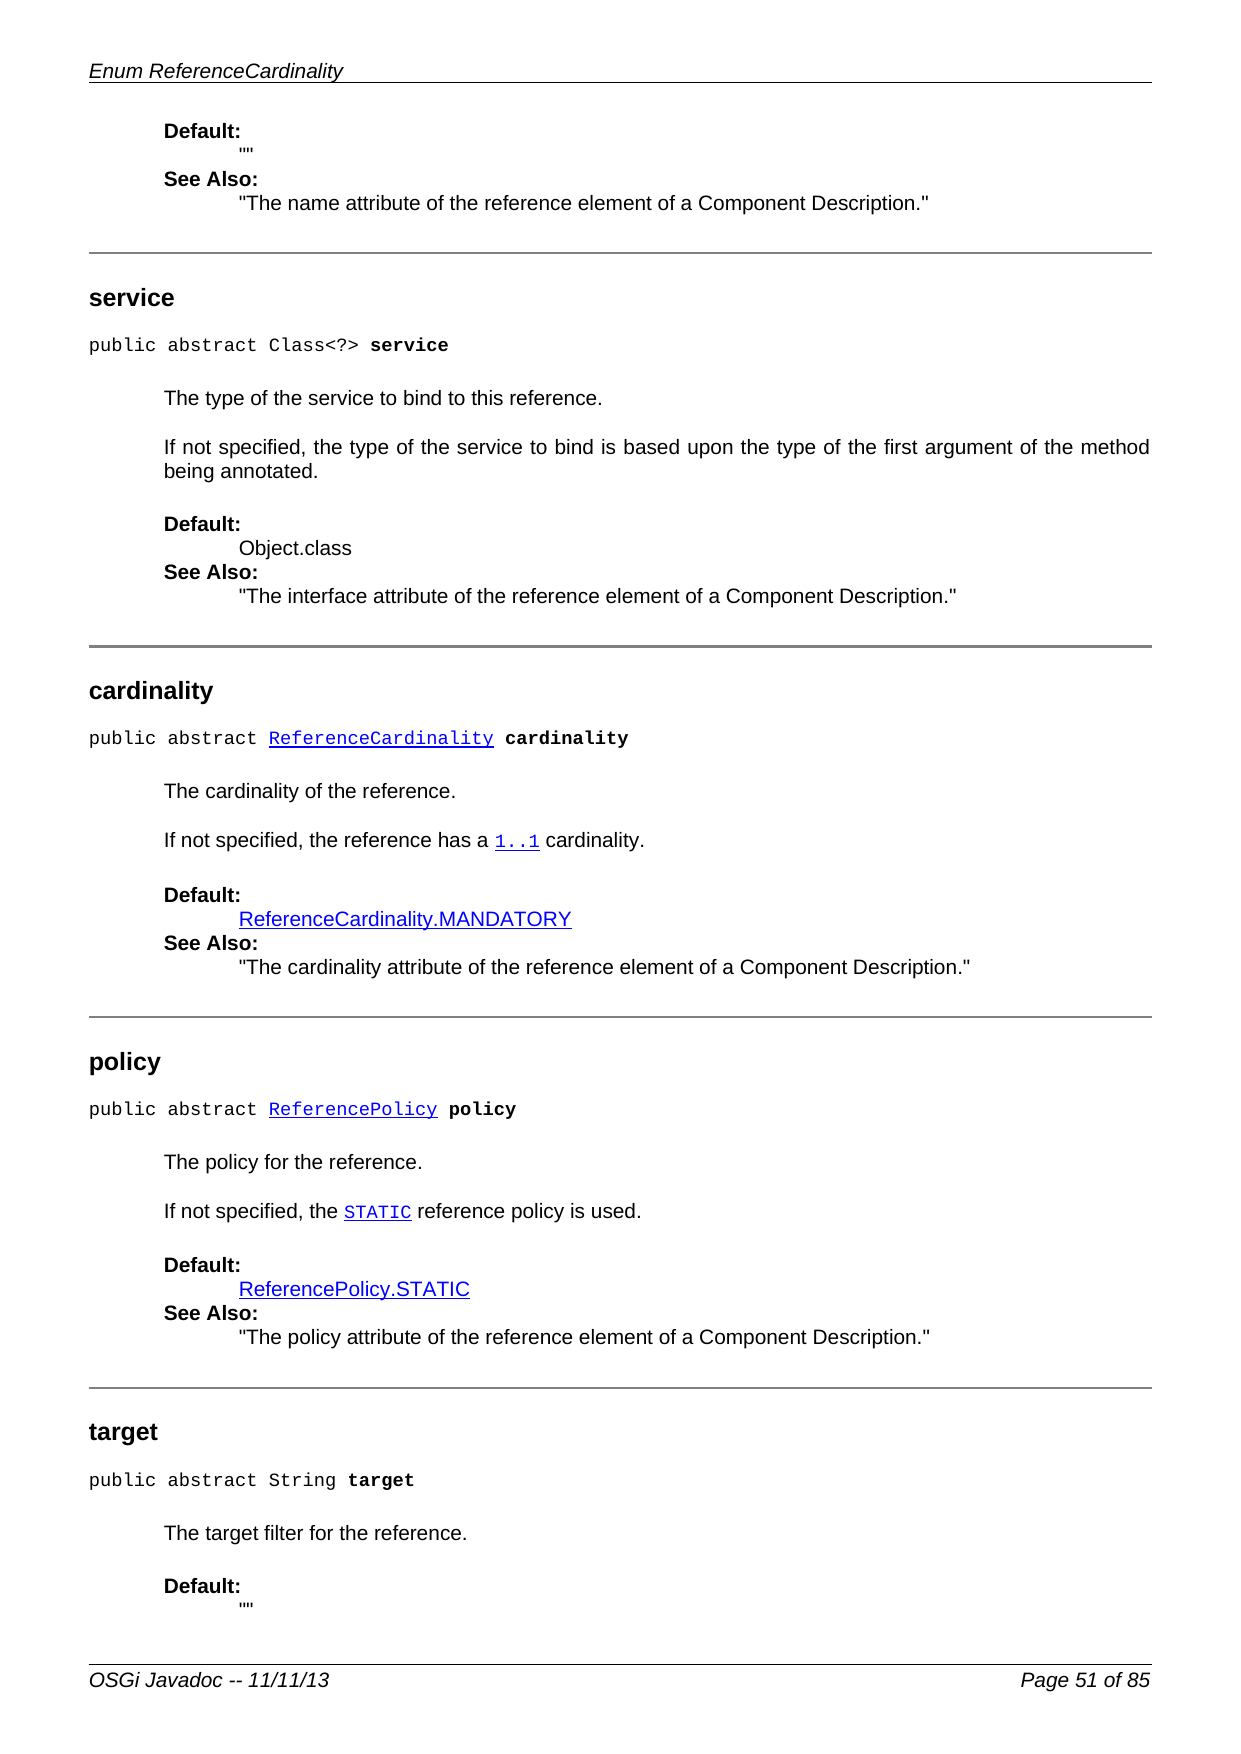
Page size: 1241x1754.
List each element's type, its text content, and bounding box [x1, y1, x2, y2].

text Default: [163, 1253, 1152, 1277]
text The cardinality of the reference. [163, 779, 1152, 803]
text See Also: [163, 560, 1152, 584]
text "The policy attribute of the reference element of a Component Description." [238, 1325, 1152, 1349]
text If not specified, the type of the service to bind is based upon the type of the first argument of the method being annotated. [163, 435, 1152, 483]
text Default: [163, 883, 1152, 907]
text public abstract ReferencePolicy policy [88, 1099, 1152, 1121]
subtitle cardinality [88, 676, 1152, 705]
text "The interface attribute of the reference element of a Component Description." [238, 584, 1152, 608]
text Object.class [238, 536, 1152, 560]
subtitle service [88, 282, 1152, 311]
text If not specified, the reference has a 1..1 cardinality. [163, 828, 1152, 853]
text The type of the service to bind to this reference. [163, 386, 1152, 410]
text public abstract ReferenceCardinality cardinality [88, 729, 1152, 750]
text The policy for the reference. [163, 1150, 1152, 1174]
subtitle policy [88, 1047, 1152, 1075]
text See Also: [163, 931, 1152, 954]
text See Also: [163, 1301, 1152, 1325]
text public abstract Class<?> service [88, 335, 1152, 357]
text ReferencePolicy.STATIC [238, 1277, 1152, 1301]
subtitle target [88, 1417, 1152, 1446]
text ReferenceCardinality.MANDATORY [238, 907, 1152, 931]
text The target filter for the reference. [163, 1521, 1152, 1545]
text See Also: [163, 166, 1152, 190]
text "The cardinality attribute of the reference element of a Component Description." [238, 954, 1152, 978]
text If not specified, the STATIC reference policy is used. [163, 1199, 1152, 1224]
text "The name attribute of the reference element of a Component Description." [238, 190, 1152, 214]
text Default: [163, 118, 1152, 142]
text public abstract String target [88, 1470, 1152, 1492]
text "" [238, 1598, 1152, 1622]
text Default: [163, 1574, 1152, 1598]
text Default: [163, 512, 1152, 536]
text "" [238, 142, 1152, 166]
